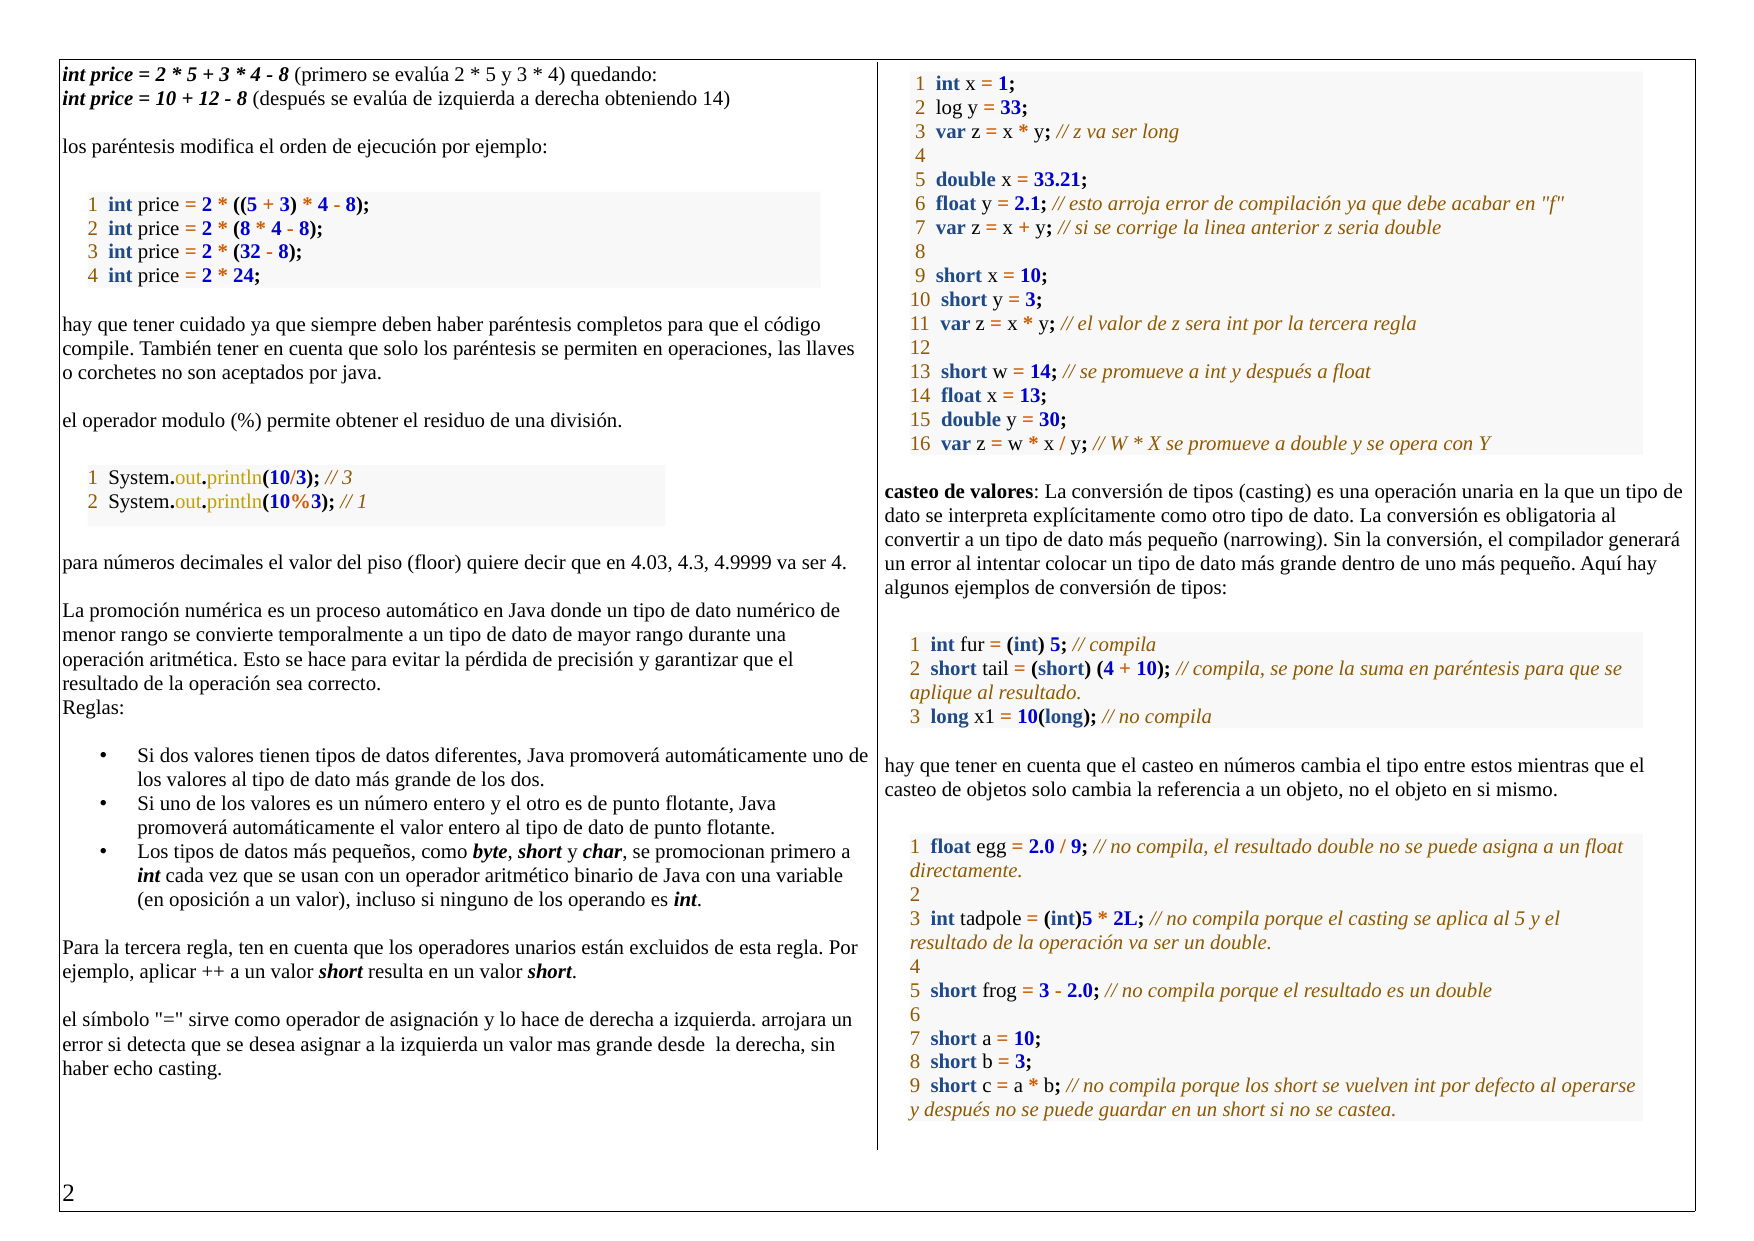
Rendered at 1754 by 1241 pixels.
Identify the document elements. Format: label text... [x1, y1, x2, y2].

text hay que tener cuidado ya que siempre deben haber paréntesis completos para que el código compile. También tener en cuenta que solo los paréntesis se permiten en operaciones, las llaves o corchetes no son aceptados por java. [62, 312, 869, 384]
list Los tipos de datos más pequeños, como byte, short y char, se promocionan primero a int cada vez que se usan con un operador aritmético binario de Java con una variable (en oposición a un valor), incluso si ninguno de los operando es int. [99, 839, 869, 911]
text int price = 2 * 5 + 3 * 4 - 8 (primero se evalúa 2 * 5 y 3 * 4) quedando: [62, 62, 869, 86]
text hay que tener en cuenta que el casteo en números cambia el tipo entre estos mientras que el casteo de objetos solo cambia la referencia a un objeto, no el objeto en si mismo. [884, 752, 1692, 801]
text casteo de valores: La conversión de tipos (casting) es una operación unaria en la que un tipo de dato se interpreta explícitamente como otro tipo de dato. La conversión es obligatoria al convertir a un tipo de dato más pequeño (narrowing). Sin la conversión, el compilador generará un error al intentar colocar un tipo de dato más grande dentro de uno más pequeño. Aquí hay algunos ejemplos de conversión de tipos: [884, 479, 1692, 599]
text Para la tercera regla, ten en cuenta que los operadores unarios están excluidos de esta regla. Por ejemplo, aplicar ++ a un valor short resulta en un valor short. [62, 935, 869, 983]
text para números decimales el valor del piso (floor) quiere decir que en 4.03, 4.3, 4.9999 va ser 4. [62, 550, 869, 574]
text el operador modulo (%) permite obtener el residuo de una división. [62, 408, 869, 432]
text int price = 10 + 12 - 8 (después se evalúa de izquierda a derecha obteniendo 14) [62, 86, 869, 110]
list Si uno de los valores es un número entero y el otro es de punto flotante, Java promoverá automáticamente el valor entero al tipo de dato de punto flotante. [99, 791, 869, 839]
list Si dos valores tienen tipos de datos diferentes, Java promoverá automáticamente uno de los valores al tipo de dato más grande de los dos. [99, 743, 869, 791]
text La promoción numérica es un proceso automático en Java donde un tipo de dato numérico de menor rango se convierte temporalmente a un tipo de dato de mayor rango durante una operación aritmética. Esto se hace para evitar la pérdida de precisión y garantizar que el resultado de la operación sea correcto. [62, 598, 869, 694]
text el símbolo "=" sirve como operador de asignación y lo hace de derecha a izquierda. arrojara un error si detecta que se desea asignar a la izquierda un valor mas grande desde la derecha, sin haber echo casting. [62, 1007, 869, 1079]
text los paréntesis modifica el orden de ejecución por ejemplo: [62, 134, 869, 158]
text Reglas: [62, 694, 869, 719]
